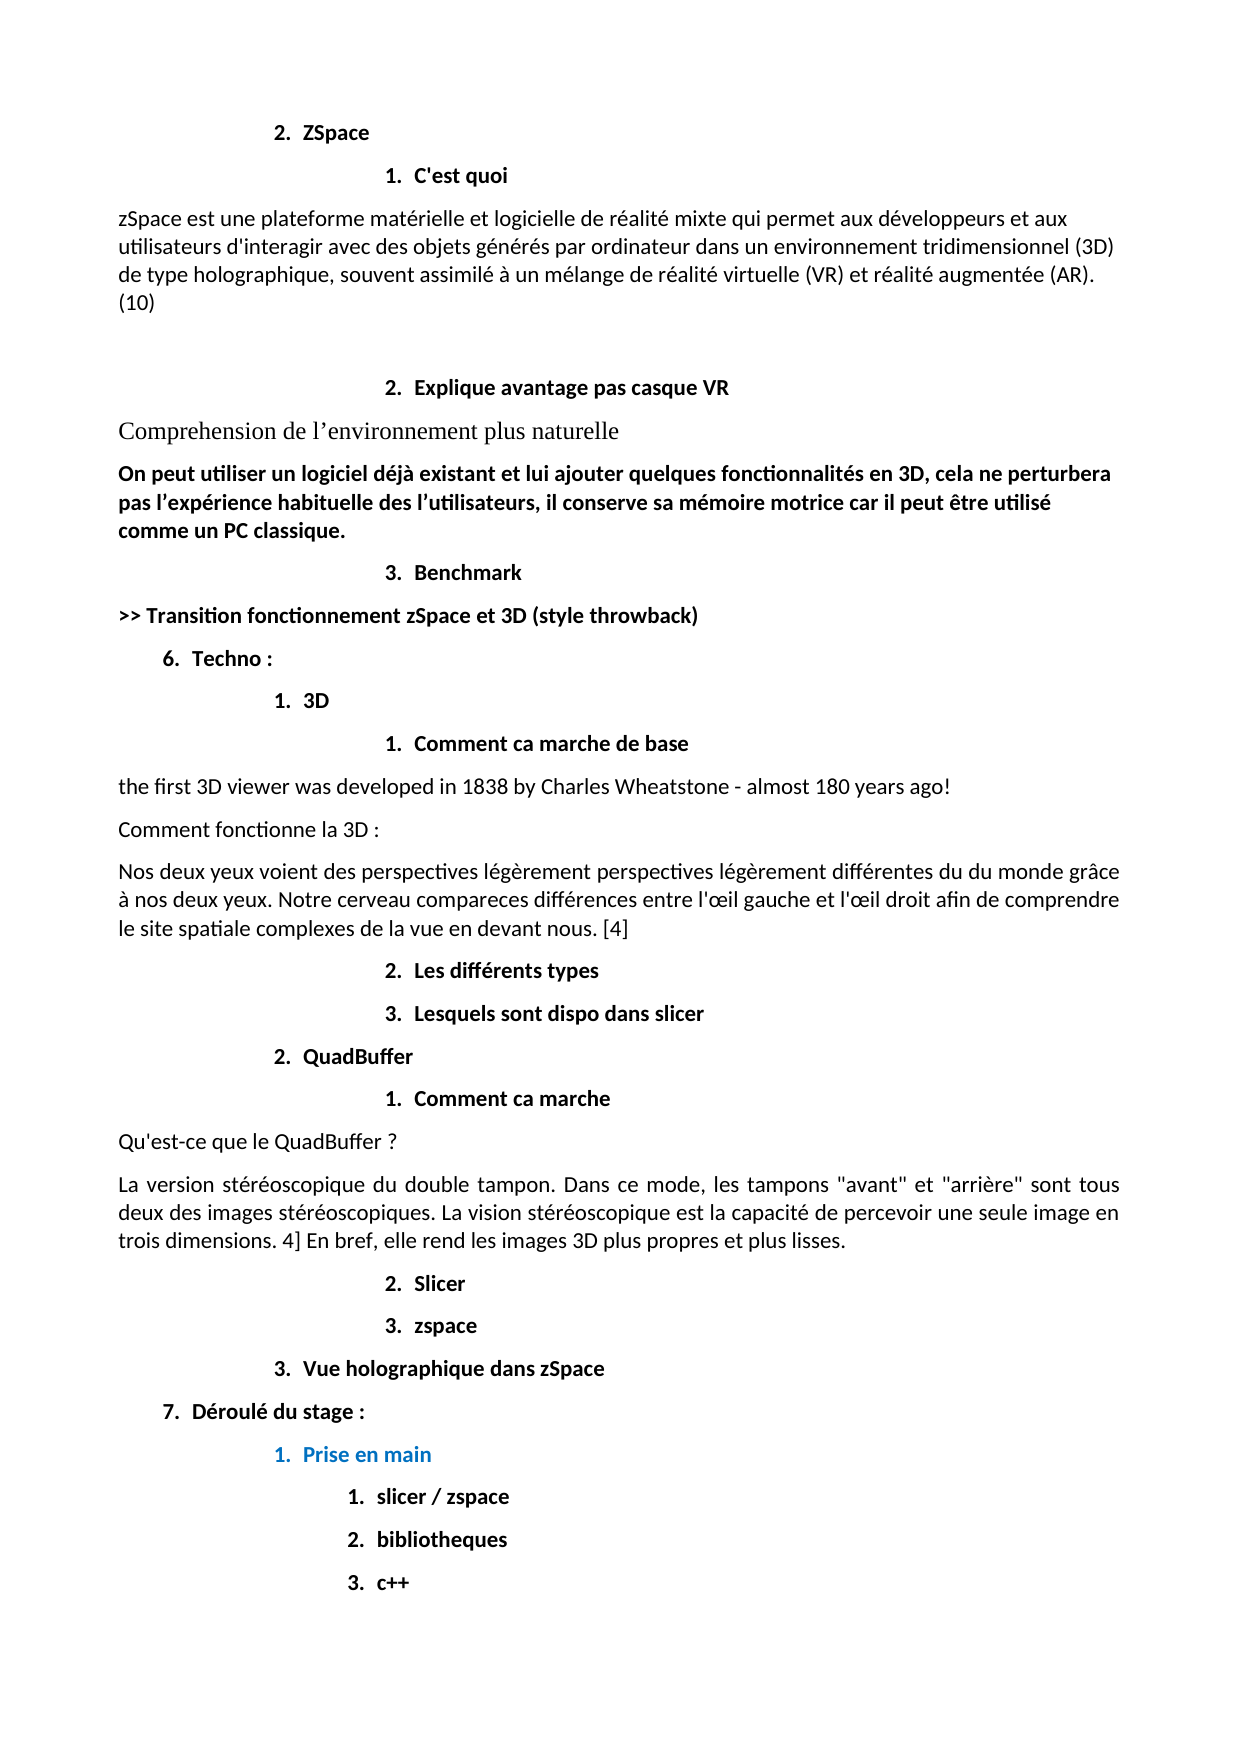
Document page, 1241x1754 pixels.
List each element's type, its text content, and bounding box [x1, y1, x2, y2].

list Lesquels sont dispo dans slicer [384, 999, 1122, 1027]
list Vue holographique dans zSpace [273, 1354, 1122, 1382]
text zSpace est une plateforme matérielle et logicielle de réalité mixte qui permet aux développeurs et aux utilisateurs d'interagir avec des objets générés par ordinateur dans un environnement tridimensionnel (3D) de type holographique, souvent assimilé à un mélange de réalité virtuelle (VR) et réalité augmentée (AR). (10) [118, 203, 1122, 316]
text Comment fonctionne la 3D : [118, 814, 1122, 843]
list slicer / zspace [347, 1482, 1122, 1510]
list QuadBuffer [273, 1042, 1122, 1070]
list Prise en main [273, 1439, 1122, 1468]
text Nos deux yeux voient des perspectives légèrement perspectives légèrement différentes du du monde grâce à nos deux yeux. Notre cerveau compareces différences entre l'œil gauche et l'œil droit afin de comprendre le site spatiale complexes de la vue en devant nous. [4] [118, 857, 1122, 942]
list Benchmark [384, 558, 1122, 586]
list zspace [384, 1311, 1122, 1339]
text La version stéréoscopique du double tampon. Dans ce mode, les tampons "avant" et "arrière" sont tous deux des images stéréoscopiques. La vision stéréoscopique est la capacité de percevoir une seule image en trois dimensions. 4] En bref, elle rend les images 3D plus propres et plus lisses. [118, 1170, 1122, 1254]
list C'est quoi [384, 161, 1122, 189]
list 3D [273, 686, 1122, 714]
list Déroulé du stage : [162, 1397, 1122, 1425]
list Techno : [162, 644, 1122, 672]
list Les différents types [384, 956, 1122, 984]
text the first 3D viewer was developed in 1838 by Charles Wheatstone - almost 180 years ago! [118, 772, 1122, 800]
text Qu'est-ce que le QuadBuffer ? [118, 1127, 1122, 1155]
list bibliotheques [347, 1525, 1122, 1553]
list ZSpace [273, 118, 1122, 146]
text On peut utiliser un logiciel déjà existant et lui ajouter quelques fonctionnalités en 3D, cela ne perturbera pas l’expérience habituelle des l’utilisateurs, il conserve sa mémoire motrice car il peut être utilisé comme un PC classique. [118, 459, 1122, 544]
list Comment ca marche [384, 1084, 1122, 1112]
list Explique avantage pas casque VR [384, 373, 1122, 401]
text Comprehension de l’environnement plus naturelle [118, 416, 1122, 445]
list Comment ca marche de base [384, 729, 1122, 757]
text >> Transition fonctionnement zSpace et 3D (style throwback) [118, 601, 1122, 629]
list Slicer [384, 1269, 1122, 1297]
list c++ [347, 1568, 1122, 1596]
